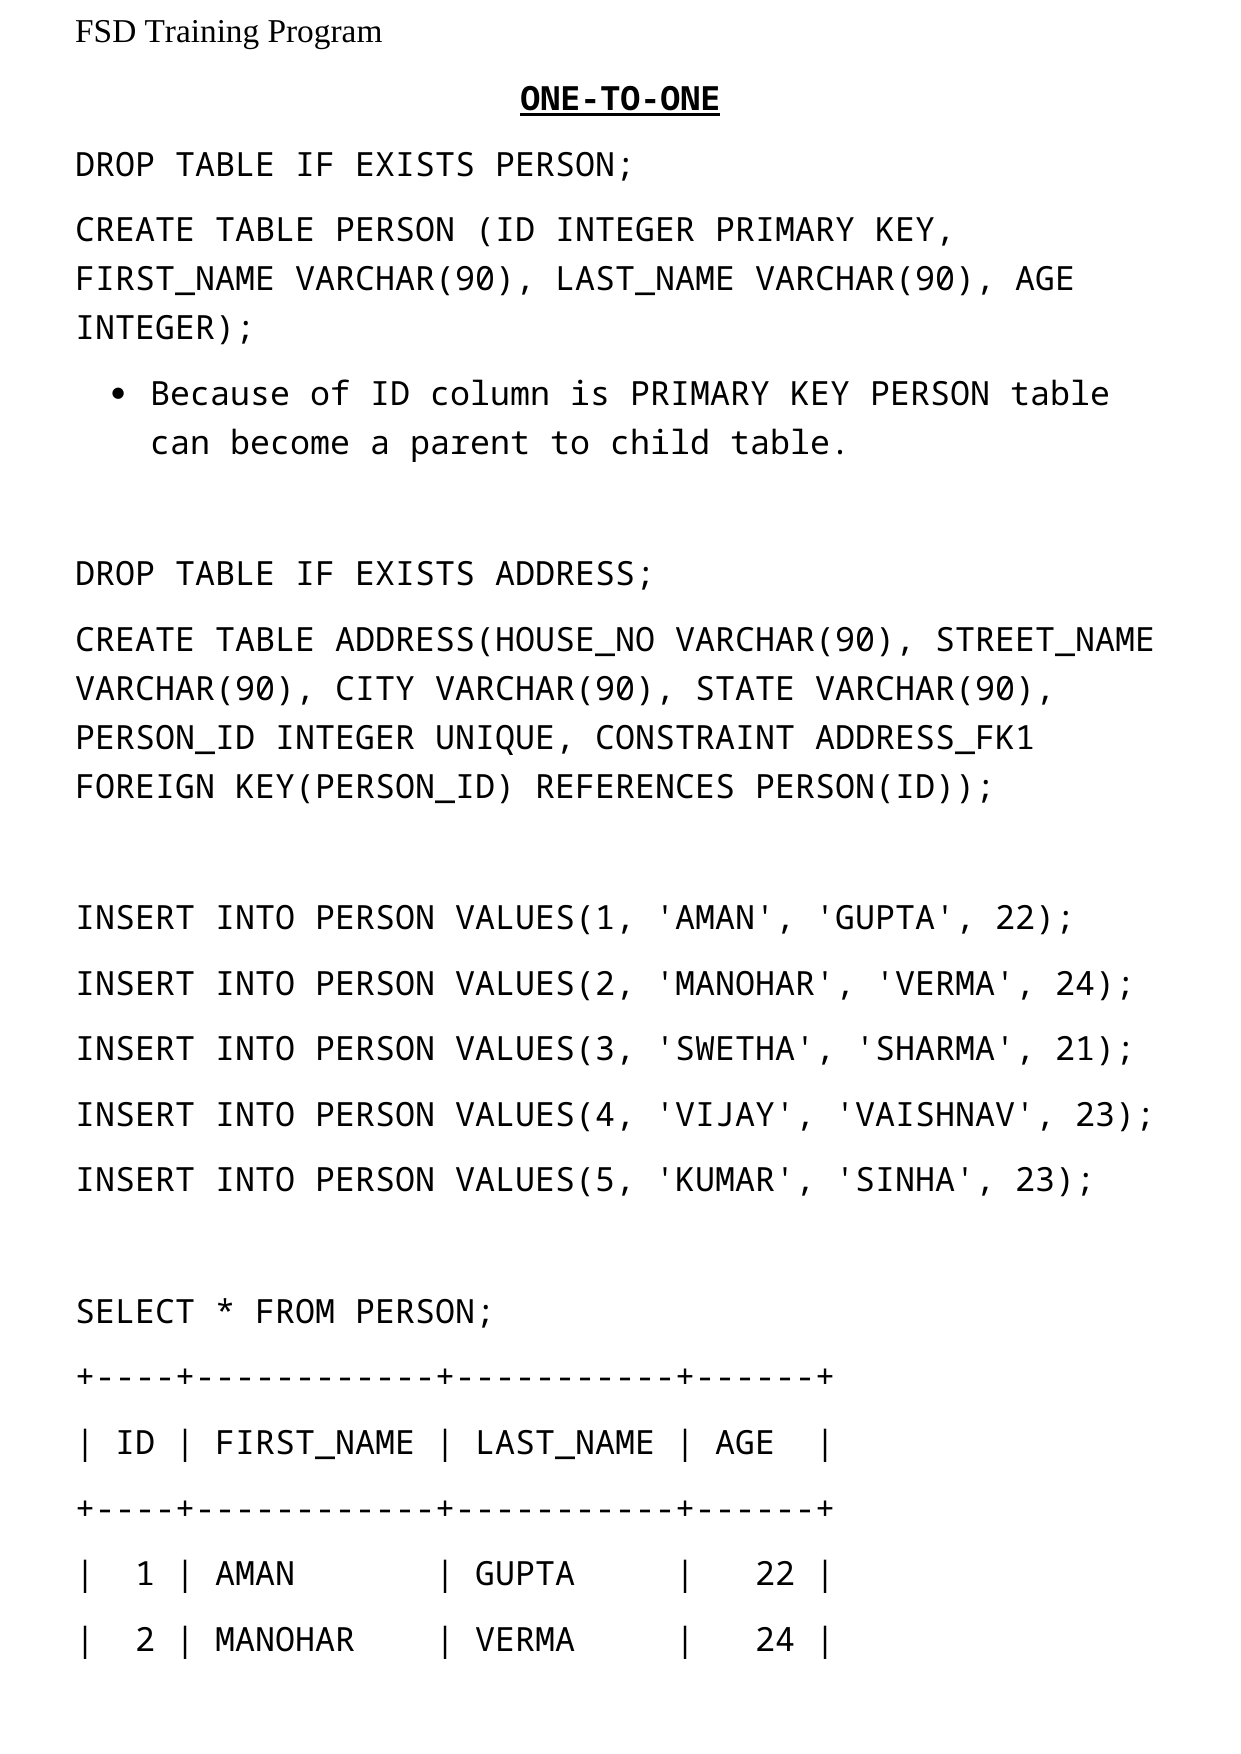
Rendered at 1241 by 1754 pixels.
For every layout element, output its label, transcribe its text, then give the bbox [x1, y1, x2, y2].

text | 2 | MANOHAR | VERMA | 24 | [75, 1616, 1165, 1661]
text +----+------------+-----------+------+ [75, 1484, 1165, 1530]
text SELECT * FROM PERSON; [75, 1287, 1165, 1333]
text INSERT INTO PERSON VALUES(3, 'SWETHA', 'SHARMA', 21); [75, 1025, 1165, 1070]
list Because of ID column is PRIMARY KEY PERSON table can become a parent to child table. [112, 370, 1165, 464]
text INSERT INTO PERSON VALUES(4, 'VIJAY', 'VAISHNAV', 23); [75, 1091, 1165, 1136]
text ONE-TO-ONE [75, 75, 1165, 120]
text CREATE TABLE PERSON (ID INTEGER PRIMARY KEY, FIRST_NAME VARCHAR(90), LAST_NAME VARCHAR(90), AGE INTEGER); [75, 206, 1165, 349]
text INSERT INTO PERSON VALUES(1, 'AMAN', 'GUPTA', 22); [75, 894, 1165, 939]
text +----+------------+-----------+------+ [75, 1353, 1165, 1398]
text | 1 | AMAN | GUPTA | 22 | [75, 1550, 1165, 1595]
text INSERT INTO PERSON VALUES(5, 'KUMAR', 'SINHA', 23); [75, 1156, 1165, 1202]
text DROP TABLE IF EXISTS PERSON; [75, 141, 1165, 186]
text INSERT INTO PERSON VALUES(2, 'MANOHAR', 'VERMA', 24); [75, 959, 1165, 1005]
text | ID | FIRST_NAME | LAST_NAME | AGE | [75, 1419, 1165, 1464]
text DROP TABLE IF EXISTS ADDRESS; [75, 550, 1165, 595]
text CREATE TABLE ADDRESS(HOUSE_NO VARCHAR(90), STREET_NAME VARCHAR(90), CITY VARCHAR(90), STATE VARCHAR(90), PERSON_ID INTEGER UNIQUE, CONSTRAINT ADDRESS_FK1 FOREIGN KEY(PERSON_ID) REFERENCES PERSON(ID)); [75, 616, 1165, 808]
